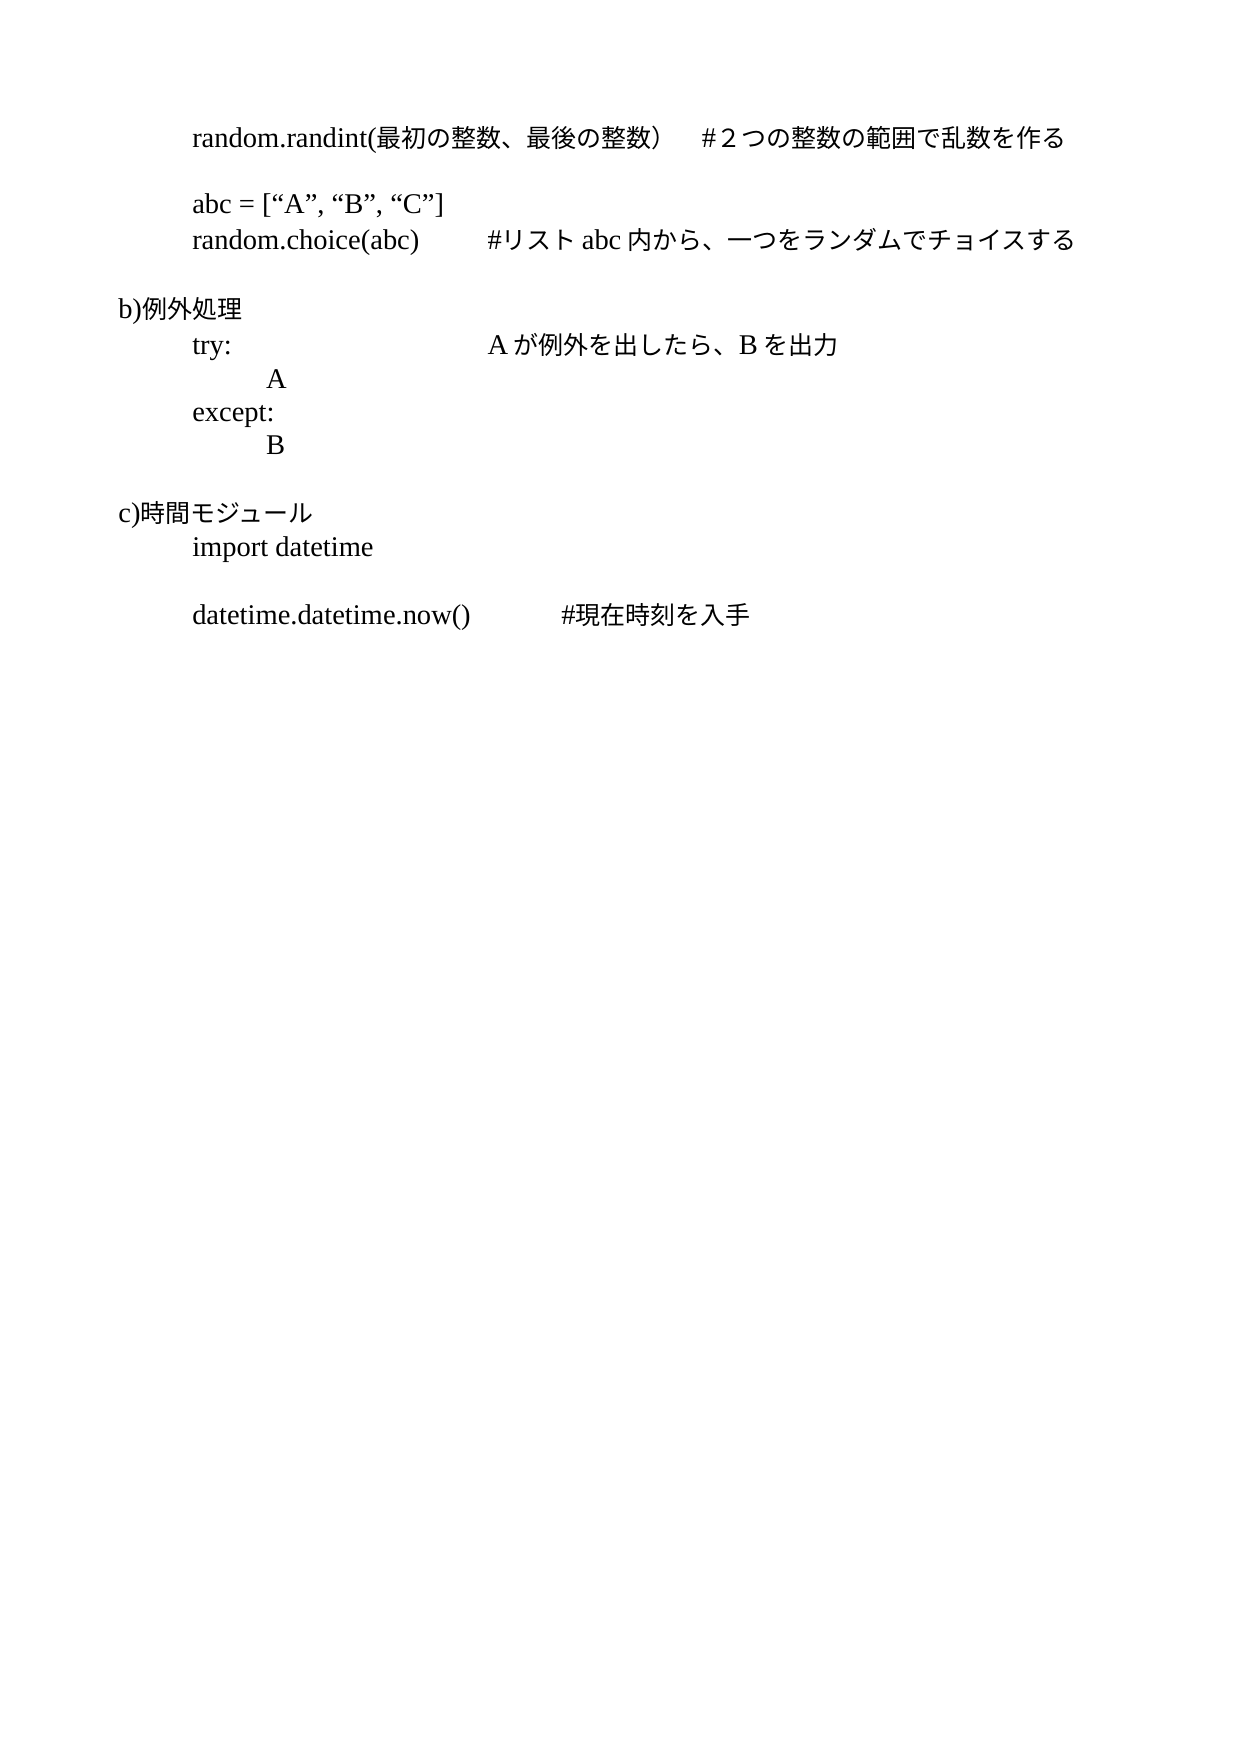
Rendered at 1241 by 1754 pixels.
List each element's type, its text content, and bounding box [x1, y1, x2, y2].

text except: [118, 395, 1122, 428]
text random.randint(最初の整数、最後の整数） #２つの整数の範囲で乱数を作る [118, 118, 1122, 154]
text B [118, 428, 1122, 461]
text try: Aが例外を出したら、Bを出力 [118, 326, 1122, 362]
text c)時間モジュール [118, 493, 1122, 530]
text random.choice(abc) #リストabc内から、一つをランダムでチョイスする [118, 220, 1122, 256]
text import datetime [118, 530, 1122, 563]
text abc = [“A”, “B”, “C”] [118, 187, 1122, 220]
text A [118, 362, 1122, 395]
text datetime.datetime.now() #現在時刻を入手 [118, 596, 1122, 632]
text b)例外処理 [118, 289, 1122, 326]
